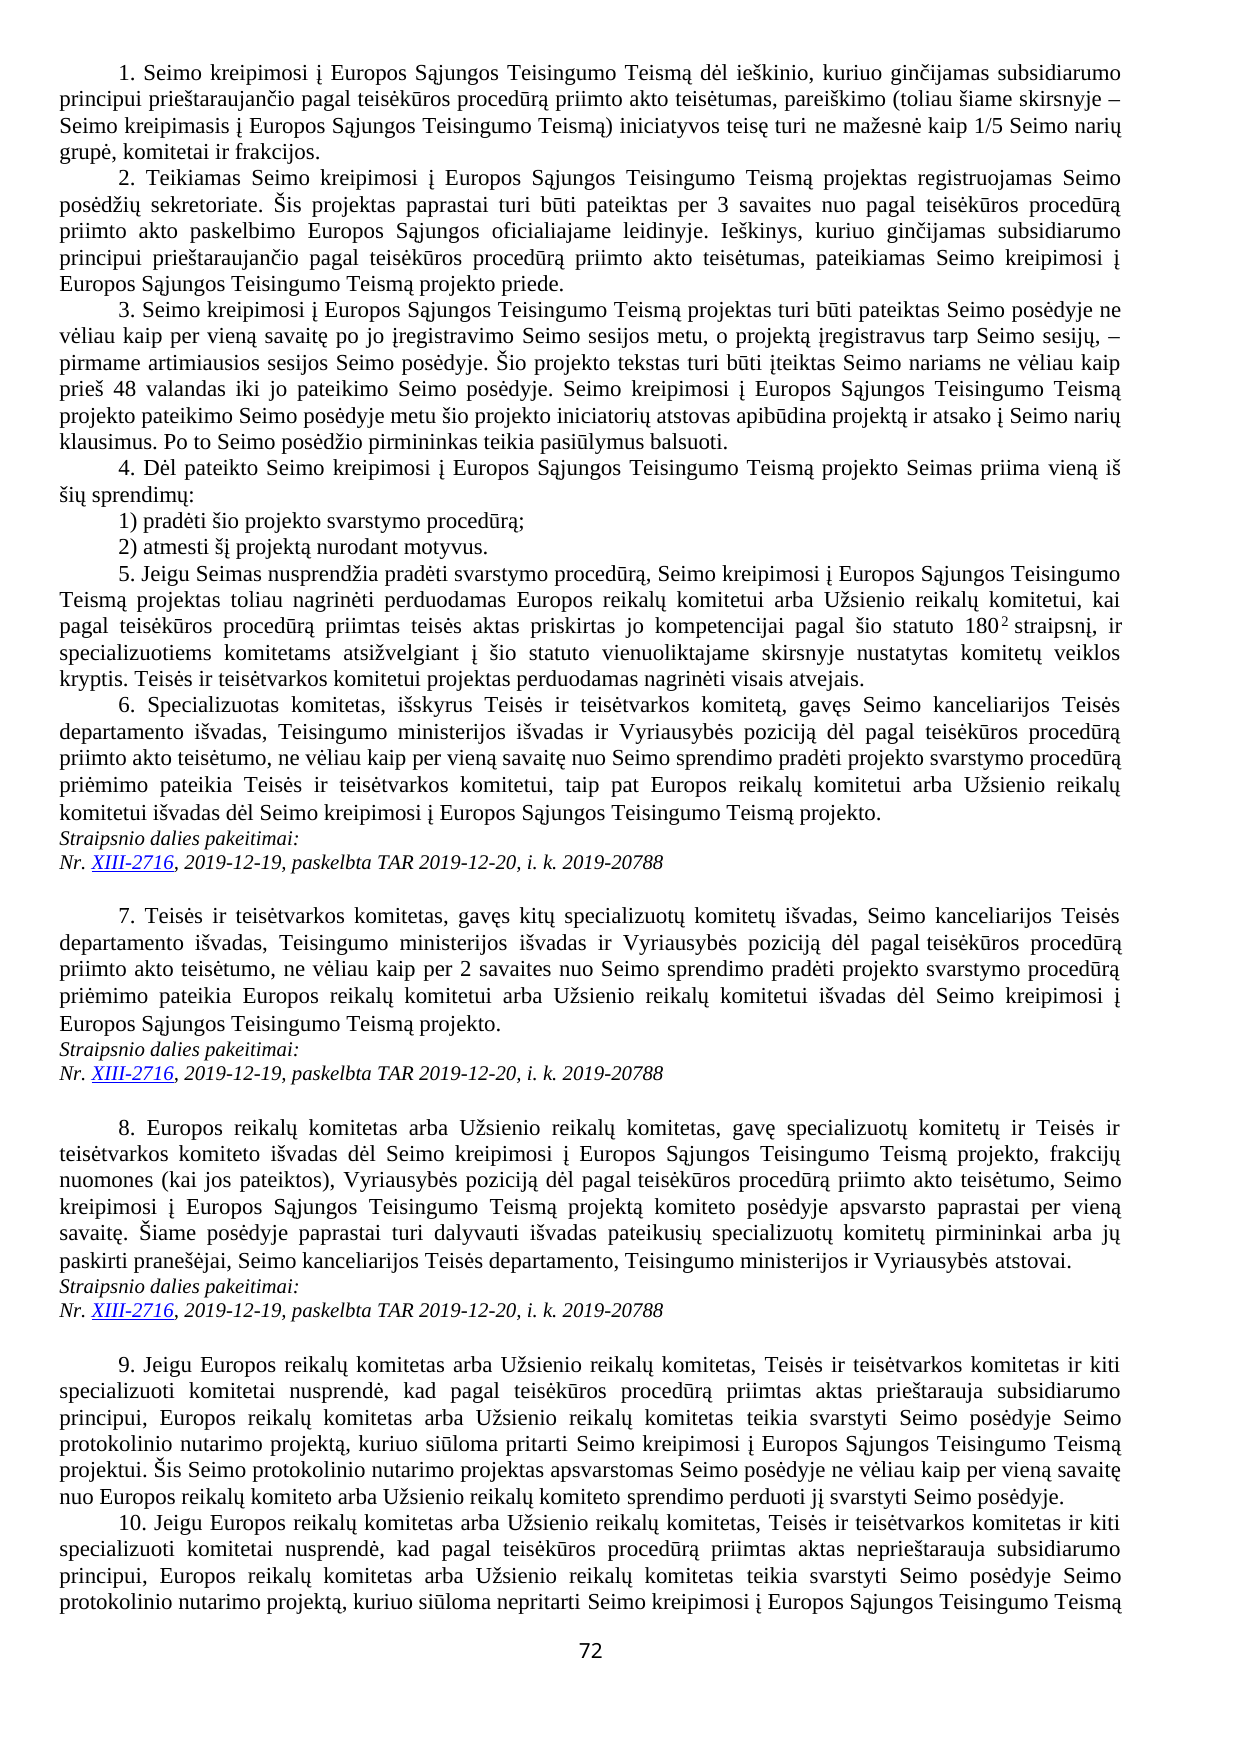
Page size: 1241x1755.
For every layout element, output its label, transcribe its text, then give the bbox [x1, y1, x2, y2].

text 1) pradėti šio projekto svarstymo procedūrą; [59, 507, 1122, 533]
text 1. Seimo kreipimosi į Europos Sąjungos Teisingumo Teismą dėl ieškinio, kuriuo ginčijamas subsidiarumo principui prieštaraujančio pagal teisėkūros procedūrą priimto akto teisėtumas, pareiškimo (toliau šiame skirsnyje – Seimo kreipimasis į Europos Sąjungos Teisingumo Teismą) iniciatyvos teisę turi ne mažesnė kaip 1/5 Seimo narių grupė, komitetai ir frakcijos. [59, 59, 1122, 164]
text Straipsnio dalies pakeitimai: [59, 826, 1122, 850]
text 6. Specializuotas komitetas, išskyrus Teisės ir teisėtvarkos komitetą, gavęs Seimo kanceliarijos Teisės departamento išvadas, Teisingumo ministerijos išvadas ir Vyriausybės poziciją dėl pagal teisėkūros procedūrą priimto akto teisėtumo, ne vėliau kaip per vieną savaitę nuo Seimo sprendimo pradėti projekto svarstymo procedūrą priėmimo pateikia Teisės ir teisėtvarkos komitetui, taip pat Europos reikalų komitetui arba Užsienio reikalų komitetui išvadas dėl Seimo kreipimosi į Europos Sąjungos Teisingumo Teismą projekto. [59, 692, 1122, 826]
text Nr. XIII-2716, 2019-12-19, paskelbta TAR 2019-12-20, i. k. 2019-20788 [59, 1298, 1122, 1322]
text 3. Seimo kreipimosi į Europos Sąjungos Teisingumo Teismą projektas turi būti pateiktas Seimo posėdyje ne vėliau kaip per vieną savaitę po jo įregistravimo Seimo sesijos metu, o projektą įregistravus tarp Seimo sesijų, – pirmame artimiausios sesijos Seimo posėdyje. Šio projekto tekstas turi būti įteiktas Seimo nariams ne vėliau kaip prieš 48 valandas iki jo pateikimo Seimo posėdyje. Seimo kreipimosi į Europos Sąjungos Teisingumo Teismą projekto pateikimo Seimo posėdyje metu šio projekto iniciatorių atstovas apibūdina projektą ir atsako į Seimo narių klausimus. Po to Seimo posėdžio pirmininkas teikia pasiūlymus balsuoti. [59, 296, 1122, 454]
text Nr. XIII-2716, 2019-12-19, paskelbta TAR 2019-12-20, i. k. 2019-20788 [59, 1061, 1122, 1085]
text 8. Europos reikalų komitetas arba Užsienio reikalų komitetas, gavę specializuotų komitetų ir Teisės ir teisėtvarkos komiteto išvadas dėl Seimo kreipimosi į Europos Sąjungos Teisingumo Teismą projekto, frakcijų nuomones (kai jos pateiktos), Vyriausybės poziciją dėl pagal teisėkūros procedūrą priimto akto teisėtumo, Seimo kreipimosi į Europos Sąjungos Teisingumo Teismą projektą komiteto posėdyje apsvarsto paprastai per vieną savaitę. Šiame posėdyje paprastai turi dalyvauti išvadas pateikusių specializuotų komitetų pirmininkai arba jų paskirti pranešėjai, Seimo kanceliarijos Teisės departamento, Teisingumo ministerijos ir Vyriausybės atstovai. [59, 1114, 1122, 1274]
text 4. Dėl pateikto Seimo kreipimosi į Europos Sąjungos Teisingumo Teismą projekto Seimas priima vieną iš šių sprendimų: [59, 454, 1122, 507]
text 2) atmesti šį projektą nurodant motyvus. [59, 533, 1122, 560]
text 2. Teikiamas Seimo kreipimosi į Europos Sąjungos Teisingumo Teismą projektas registruojamas Seimo posėdžių sekretoriate. Šis projektas paprastai turi būti pateiktas per 3 savaites nuo pagal teisėkūros procedūrą priimto akto paskelbimo Europos Sąjungos oficialiajame leidinyje. Ieškinys, kuriuo ginčijamas subsidiarumo principui prieštaraujančio pagal teisėkūros procedūrą priimto akto teisėtumas, pateikiamas Seimo kreipimosi į Europos Sąjungos Teisingumo Teismą projekto priede. [59, 164, 1122, 296]
text Straipsnio dalies pakeitimai: [59, 1037, 1122, 1061]
text 5. Jeigu Seimas nusprendžia pradėti svarstymo procedūrą, Seimo kreipimosi į Europos Sąjungos Teisingumo Teismą projektas toliau nagrinėti perduodamas Europos reikalų komitetui arba Užsienio reikalų komitetui, kai pagal teisėkūros procedūrą priimtas teisės aktas priskirtas jo kompetencijai pagal šio statuto 1802 straipsnį, ir specializuotiems komitetams atsižvelgiant į šio statuto vienuoliktajame skirsnyje nustatytas komitetų veiklos kryptis. Teisės ir teisėtvarkos komitetui projektas perduodamas nagrinėti visais atvejais. [59, 560, 1122, 692]
text Straipsnio dalies pakeitimai: [59, 1274, 1122, 1298]
text 9. Jeigu Europos reikalų komitetas arba Užsienio reikalų komitetas, Teisės ir teisėtvarkos komitetas ir kiti specializuoti komitetai nusprendė, kad pagal teisėkūros procedūrą priimtas aktas prieštarauja subsidiarumo principui, Europos reikalų komitetas arba Užsienio reikalų komitetas teikia svarstyti Seimo posėdyje Seimo protokolinio nutarimo projektą, kuriuo siūloma pritarti Seimo kreipimosi į Europos Sąjungos Teisingumo Teismą projektui. Šis Seimo protokolinio nutarimo projektas apsvarstomas Seimo posėdyje ne vėliau kaip per vieną savaitę nuo Europos reikalų komiteto arba Užsienio reikalų komiteto sprendimo perduoti jį svarstyti Seimo posėdyje. [59, 1351, 1122, 1509]
text 7. Teisės ir teisėtvarkos komitetas, gavęs kitų specializuotų komitetų išvadas, Seimo kanceliarijos Teisės departamento išvadas, Teisingumo ministerijos išvadas ir Vyriausybės poziciją dėl pagal teisėkūros procedūrą priimto akto teisėtumo, ne vėliau kaip per 2 savaites nuo Seimo sprendimo pradėti projekto svarstymo procedūrą priėmimo pateikia Europos reikalų komitetui arba Užsienio reikalų komitetui išvadas dėl Seimo kreipimosi į Europos Sąjungos Teisingumo Teismą projekto. [59, 903, 1122, 1037]
text Nr. XIII-2716, 2019-12-19, paskelbta TAR 2019-12-20, i. k. 2019-20788 [59, 850, 1122, 874]
text 10. Jeigu Europos reikalų komitetas arba Užsienio reikalų komitetas, Teisės ir teisėtvarkos komitetas ir kiti specializuoti komitetai nusprendė, kad pagal teisėkūros procedūrą priimtas aktas neprieštarauja subsidiarumo principui, Europos reikalų komitetas arba Užsienio reikalų komitetas teikia svarstyti Seimo posėdyje Seimo protokolinio nutarimo projektą, kuriuo siūloma nepritarti Seimo kreipimosi į Europos Sąjungos Teisingumo Teismą [59, 1509, 1122, 1614]
